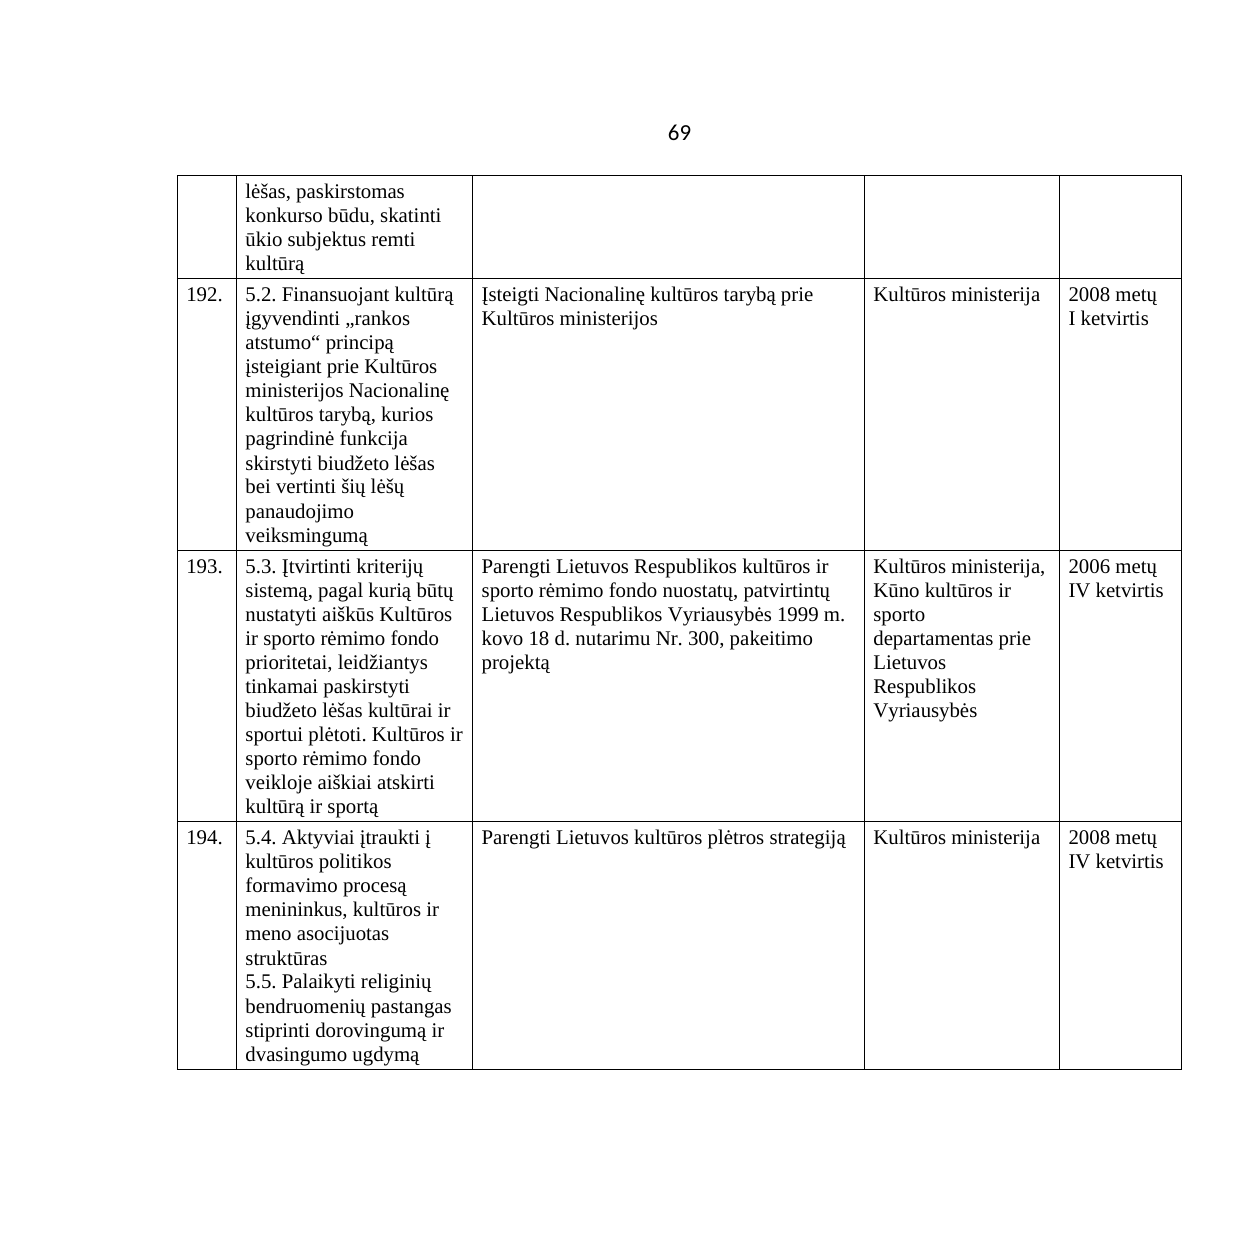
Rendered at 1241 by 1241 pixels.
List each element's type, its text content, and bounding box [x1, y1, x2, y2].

table_cell 2008 metų IV ketvirtis [1060, 822, 1181, 1069]
table_cell [1060, 176, 1181, 278]
table_cell 2008 metų I ketvirtis [1060, 279, 1181, 549]
table_cell [178, 176, 236, 278]
table_cell Parengti Lietuvos kultūros plėtros strategiją [473, 822, 864, 1069]
table_cell Parengti Lietuvos Respublikos kultūros ir sporto rėmimo fondo nuostatų, patvirtintų Lietuvos Respublikos Vyriausybės 1999 m. kovo 18 d. nutarimu Nr. 300, pakeitimo projektą [473, 551, 864, 821]
table_cell [865, 176, 1059, 278]
table_cell 5.2. Finansuojant kultūrą įgyvendinti „rankos atstumo“ principą įsteigiant prie Kultūros ministerijos Nacionalinę kultūros tarybą, kurios pagrindinė funkcija skirstyti biudžeto lėšas bei vertinti šių lėšų panaudojimo veiksmingumą [237, 279, 472, 549]
table_cell Kultūros ministerija [865, 822, 1059, 1069]
table_cell 5.4. Aktyviai įtraukti į kultūros politikos formavimo procesą menininkus, kultūros ir meno asocijuotas struktūras 5.5. Palaikyti religinių bendruomenių pastangas stiprinti dorovingumą ir dvasingumo ugdymą [237, 822, 472, 1069]
table_cell Įsteigti Nacionalinę kultūros tarybą prie Kultūros ministerijos [473, 279, 864, 549]
table_cell Kultūros ministerija [865, 279, 1059, 549]
table_cell 193. [178, 551, 236, 821]
table_cell 194. [178, 822, 236, 1069]
table_cell 5.3. Įtvirtinti kriterijų sistemą, pagal kurią būtų nustatyti aiškūs Kultūros ir sporto rėmimo fondo prioritetai, leidžiantys tinkamai paskirstyti biudžeto lėšas kultūrai ir sportui plėtoti. Kultūros ir sporto rėmimo fondo veikloje aiškiai atskirti kultūrą ir sportą [237, 551, 472, 821]
table_cell 2006 metų IV ketvirtis [1060, 551, 1181, 821]
table_cell [473, 176, 864, 278]
table_cell lėšas, paskirstomas konkurso būdu, skatinti ūkio subjektus remti kultūrą [237, 176, 472, 278]
table_cell Kultūros ministerija, Kūno kultūros ir sporto departamentas prie Lietuvos Respublikos Vyriausybės [865, 551, 1059, 821]
table_cell 192. [178, 279, 236, 549]
